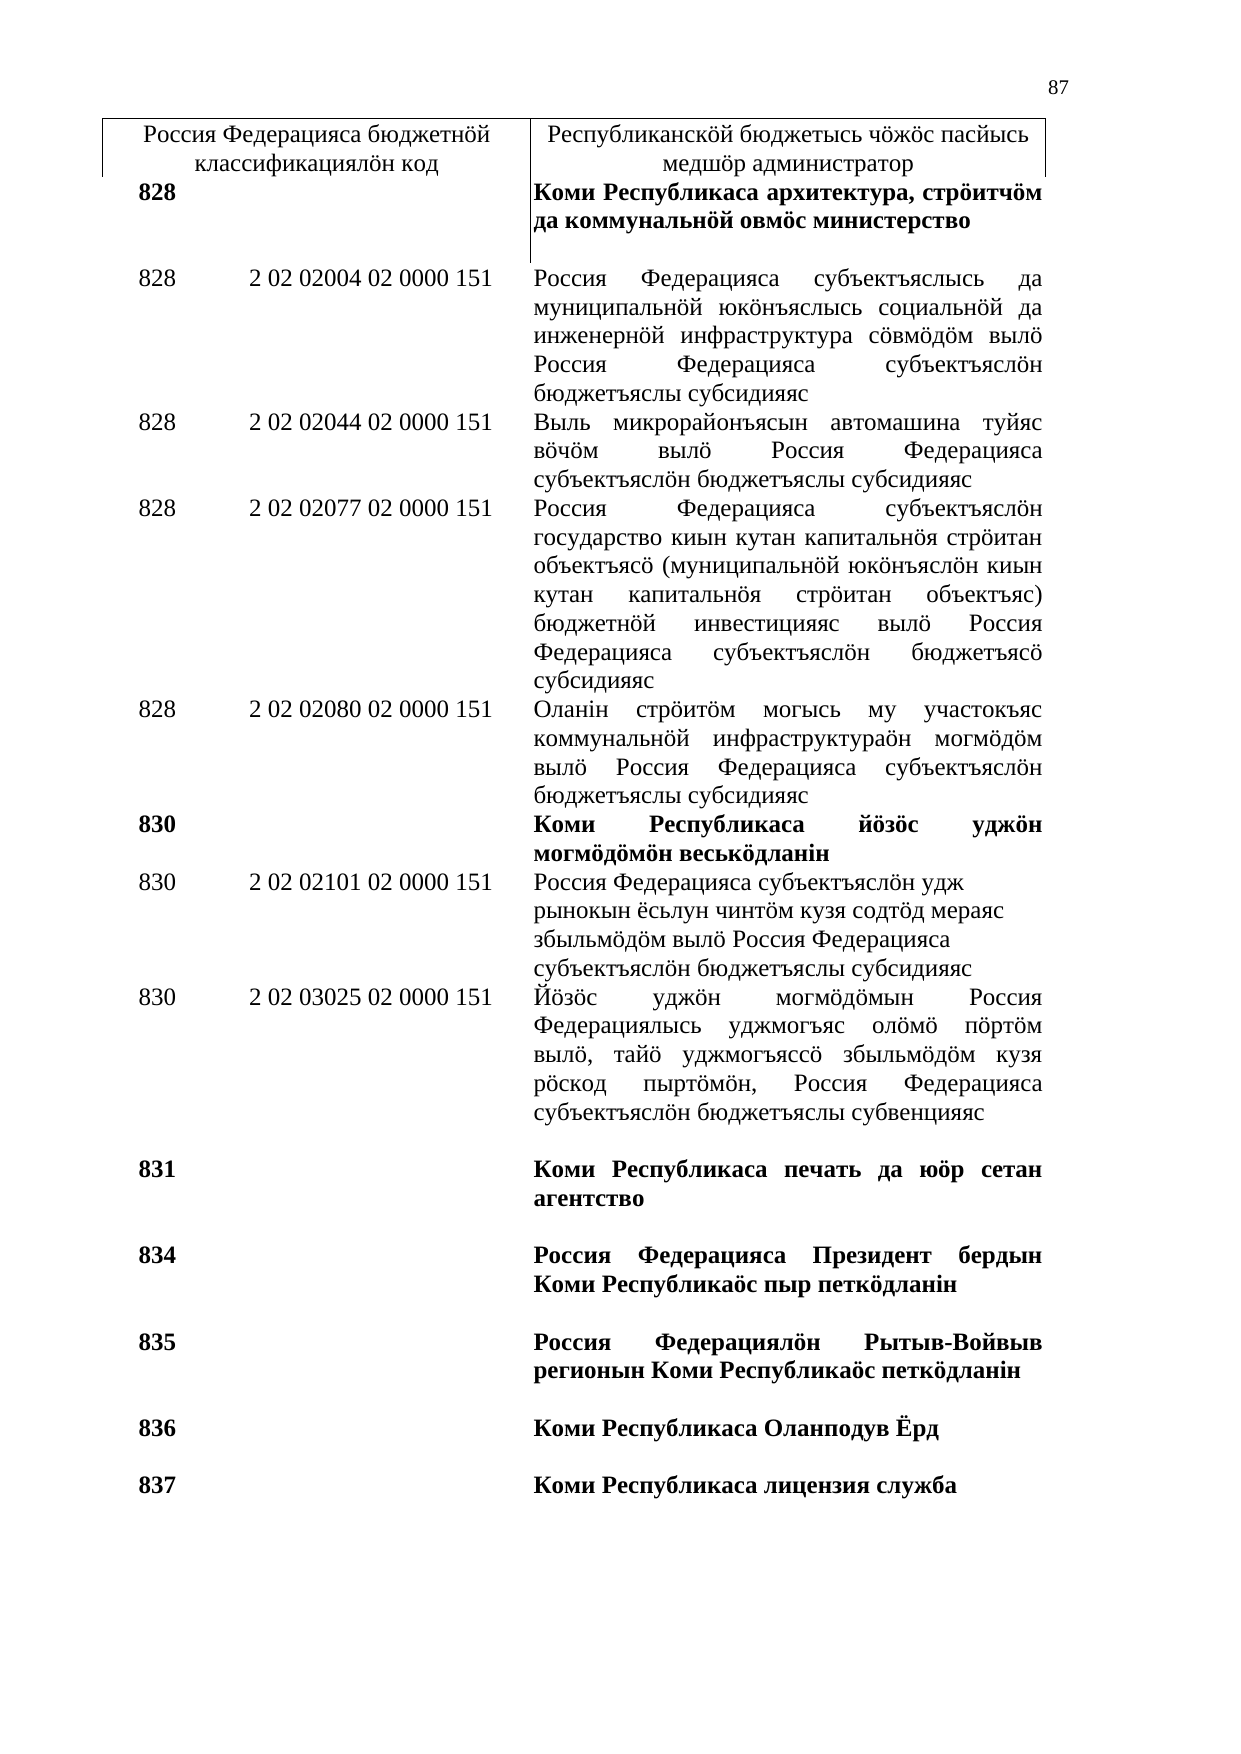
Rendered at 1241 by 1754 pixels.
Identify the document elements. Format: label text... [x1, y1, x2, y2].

table_cell [1046, 407, 1102, 493]
table_cell [1046, 493, 1102, 694]
table_cell Коми Республикаса йöзöс уджöн могмöдöмöн веськöдланін [530, 809, 1046, 867]
table_cell [1046, 1327, 1102, 1413]
table_cell 828 [103, 407, 211, 493]
table_header [1046, 118, 1102, 177]
table_cell Россия Федерацияса субъектъяслысь да муниципальнöй юкöнъяслысь социальнöй да инженернöй инфраструктура сöвмöдöм вылö Россия Федерацияса субъектъяслöн бюджетъяслы субсидияяс [530, 263, 1046, 407]
table_cell 837 [103, 1470, 211, 1528]
table_cell 830 [103, 867, 211, 982]
table_cell [1046, 177, 1102, 263]
table_cell Коми Республикаса архитектура, стрöитчöм да коммунальнöй овмöс министерство [531, 177, 1046, 263]
table_cell [1046, 263, 1102, 407]
table_header Республиканскöй бюджетысь чöжöс пасйысь медшöр администратор [531, 119, 1045, 177]
table_cell 2 02 02080 02 0000 151 [211, 694, 530, 809]
table_cell Россия Федерацияса субъектъяслöн государство киын кутан капитальнöя стрöитан объектъясö (муниципальнöй юкöнъяслöн киын кутан капитальнöя стрöитан объектъяс) бюджетнöй инвестицияяс вылö Россия Федерацияса субъектъяслöн бюджетъясö субсидияяс [530, 493, 1046, 694]
table_cell 2 02 02101 02 0000 151 [211, 867, 530, 982]
table_cell 2 02 03025 02 0000 151 [211, 982, 530, 1154]
table_cell Выль микрорайонъясын автомашина туйяс вöчöм вылö Россия Федерацияса субъектъяслöн бюджетъяслы субсидияяс [530, 407, 1046, 493]
table_cell 2 02 02044 02 0000 151 [211, 407, 530, 493]
table_cell 828 [103, 493, 211, 694]
table_cell 2 02 02077 02 0000 151 [211, 493, 530, 694]
table_cell [211, 809, 530, 867]
table_cell 830 [103, 982, 211, 1154]
table_cell 834 [103, 1240, 211, 1327]
table_cell [1046, 1154, 1102, 1240]
table_cell [211, 1154, 530, 1240]
table_cell 836 [103, 1413, 211, 1470]
table_cell Россия Федерацияса Президент бердын Коми Республикаöс пыр петкöдланін [530, 1240, 1046, 1327]
table_cell [211, 1413, 530, 1470]
table_cell Коми Республикаса печать да юöр сетан агентство [530, 1154, 1046, 1240]
table_cell [1046, 809, 1102, 867]
table_cell 2 02 02004 02 0000 151 [211, 263, 530, 407]
table_cell [1046, 982, 1102, 1154]
table_cell [211, 1240, 530, 1327]
table_cell [1046, 1470, 1102, 1528]
table_cell 831 [103, 1154, 211, 1240]
table_cell [211, 177, 530, 263]
table_cell Йöзöс уджöн могмöдöмын Россия Федерациялысь уджмогъяс олöмö пöртöм вылö, тайö уджмогъяссö збыльмöдöм кузя рöскод пыртöмöн, Россия Федерацияса субъектъяслöн бюджетъяслы субвенцияяс [530, 982, 1046, 1154]
table_cell 835 [103, 1327, 211, 1413]
table_header Россия Федерацияса бюджетнöй классификациялöн код [103, 119, 530, 177]
table_cell Россия Федерациялöн Рытыв-Войвыв регионын Коми Республикаöс петкöдланін [530, 1327, 1046, 1413]
table_cell [1046, 1240, 1102, 1327]
table_cell 830 [103, 809, 211, 867]
table_cell Коми Республикаса лицензия служба [530, 1470, 1046, 1528]
table_cell 828 [103, 694, 211, 809]
table_cell 828 [103, 177, 211, 263]
table_cell [1046, 1413, 1102, 1470]
table_cell [1046, 867, 1102, 982]
table_cell [211, 1327, 530, 1413]
table_cell Россия Федерацияса субъектъяслöн удж рынокын ёсьлун чинтöм кузя содтöд мераяс збыльмöдöм вылö Россия Федерацияса субъектъяслöн бюджетъяслы субсидияяс [530, 867, 1046, 982]
table_cell 828 [103, 263, 211, 407]
table_cell [211, 1470, 530, 1528]
table_cell Коми Республикаса Оланподув Ёрд [530, 1413, 1046, 1470]
table_cell [1046, 694, 1102, 809]
